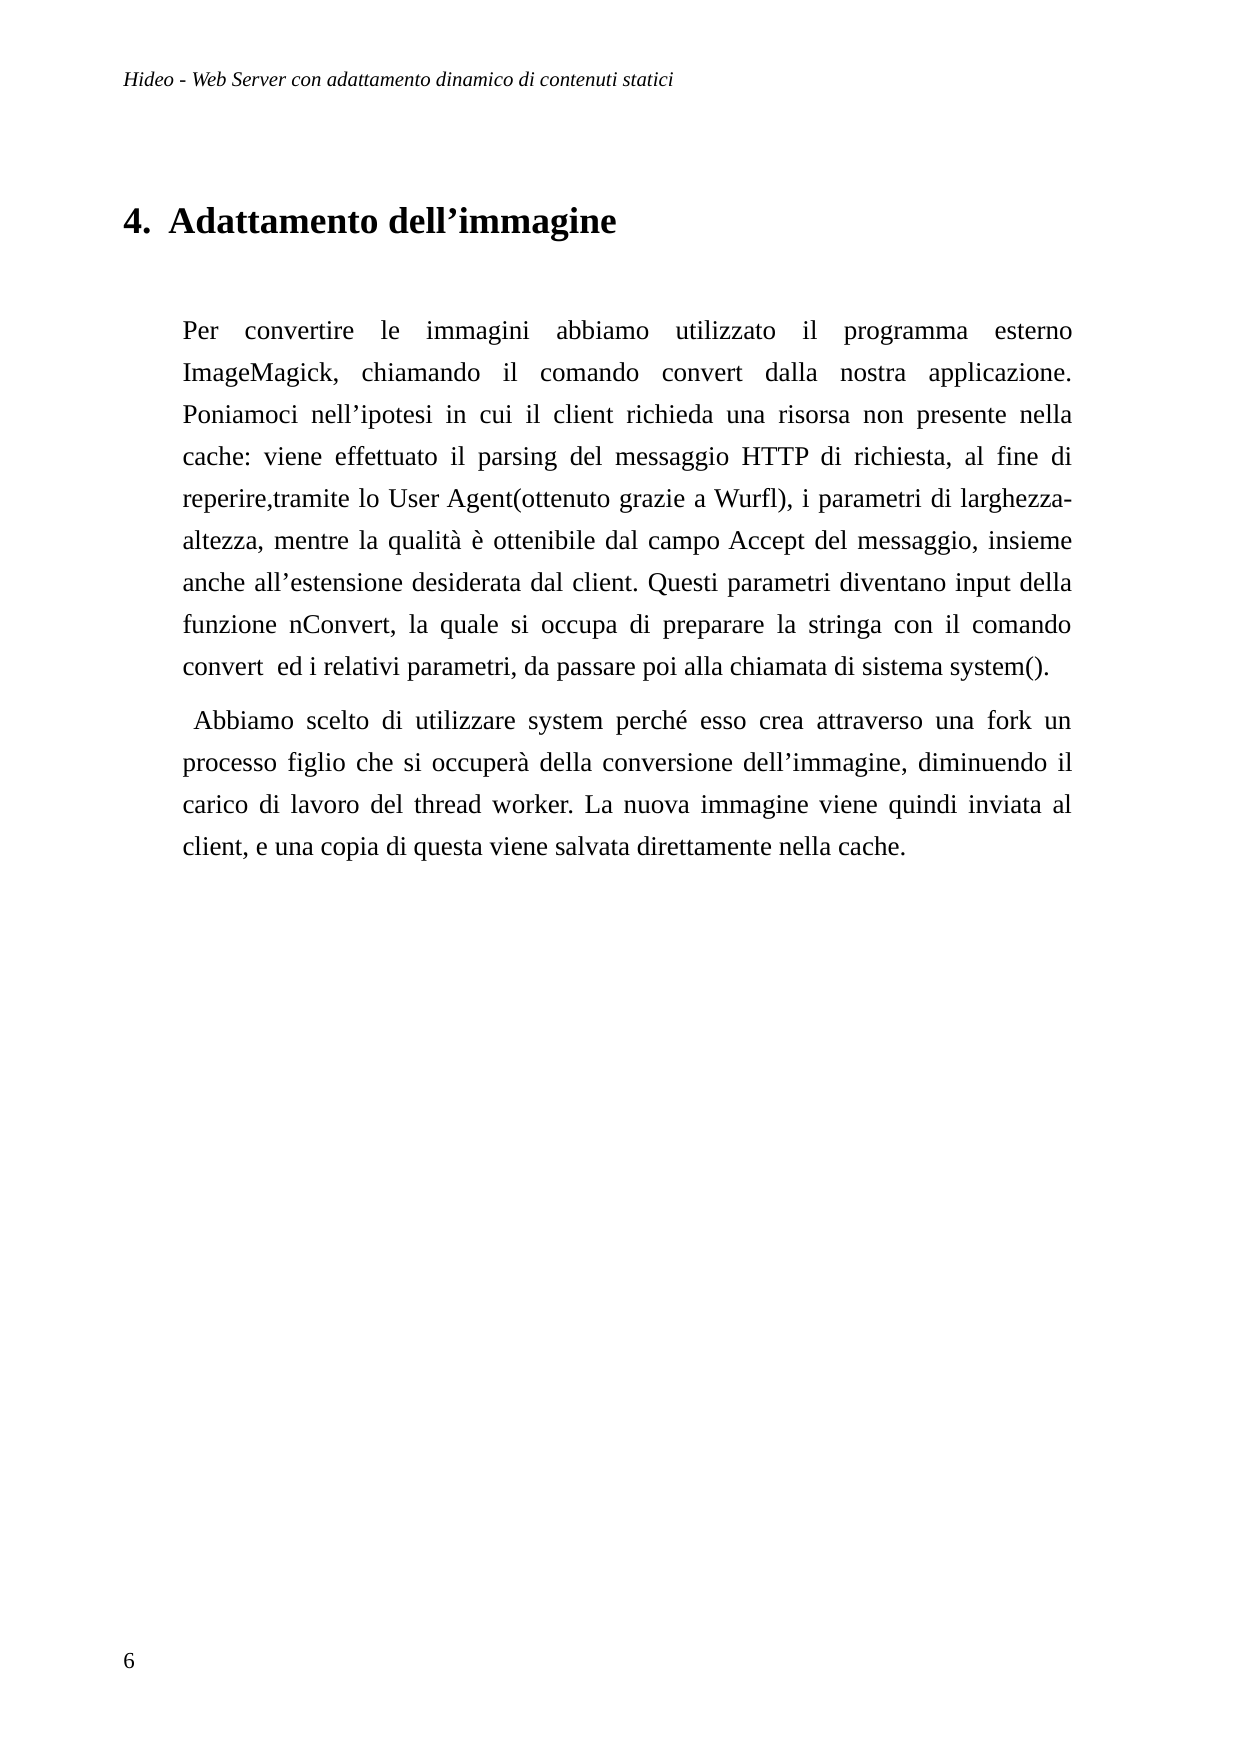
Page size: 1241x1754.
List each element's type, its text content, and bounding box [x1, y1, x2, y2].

subtitle Adattamento dell’immagine [123, 199, 1132, 242]
text Per convertire le immagini abbiamo utilizzato il programma esterno ImageMagick, chiamando il comando convert dalla nostra applicazione. Poniamoci nell’ipotesi in cui il client richieda una risorsa non presente nella cache: viene effettuato il parsing del messaggio HTTP di richiesta, al fine di reperire,tramite lo User Agent(ottenuto grazie a Wurfl), i parametri di larghezza-altezza, mentre la qualità è ottenibile dal campo Accept del messaggio, insieme anche all’estensione desiderata dal client. Questi parametri diventano input della funzione nConvert, la quale si occupa di preparare la stringa con il comando convert ed i relativi parametri, da passare poi alla chiamata di sistema system(). [182, 314, 1073, 681]
text Abbiamo scelto di utilizzare system perché esso crea attraverso una fork un processo figlio che si occuperà della conversione dell’immagine, diminuendo il carico di lavoro del thread worker. La nuova immagine viene quindi inviata al client, e una copia di questa viene salvata direttamente nella cache. [182, 704, 1073, 861]
